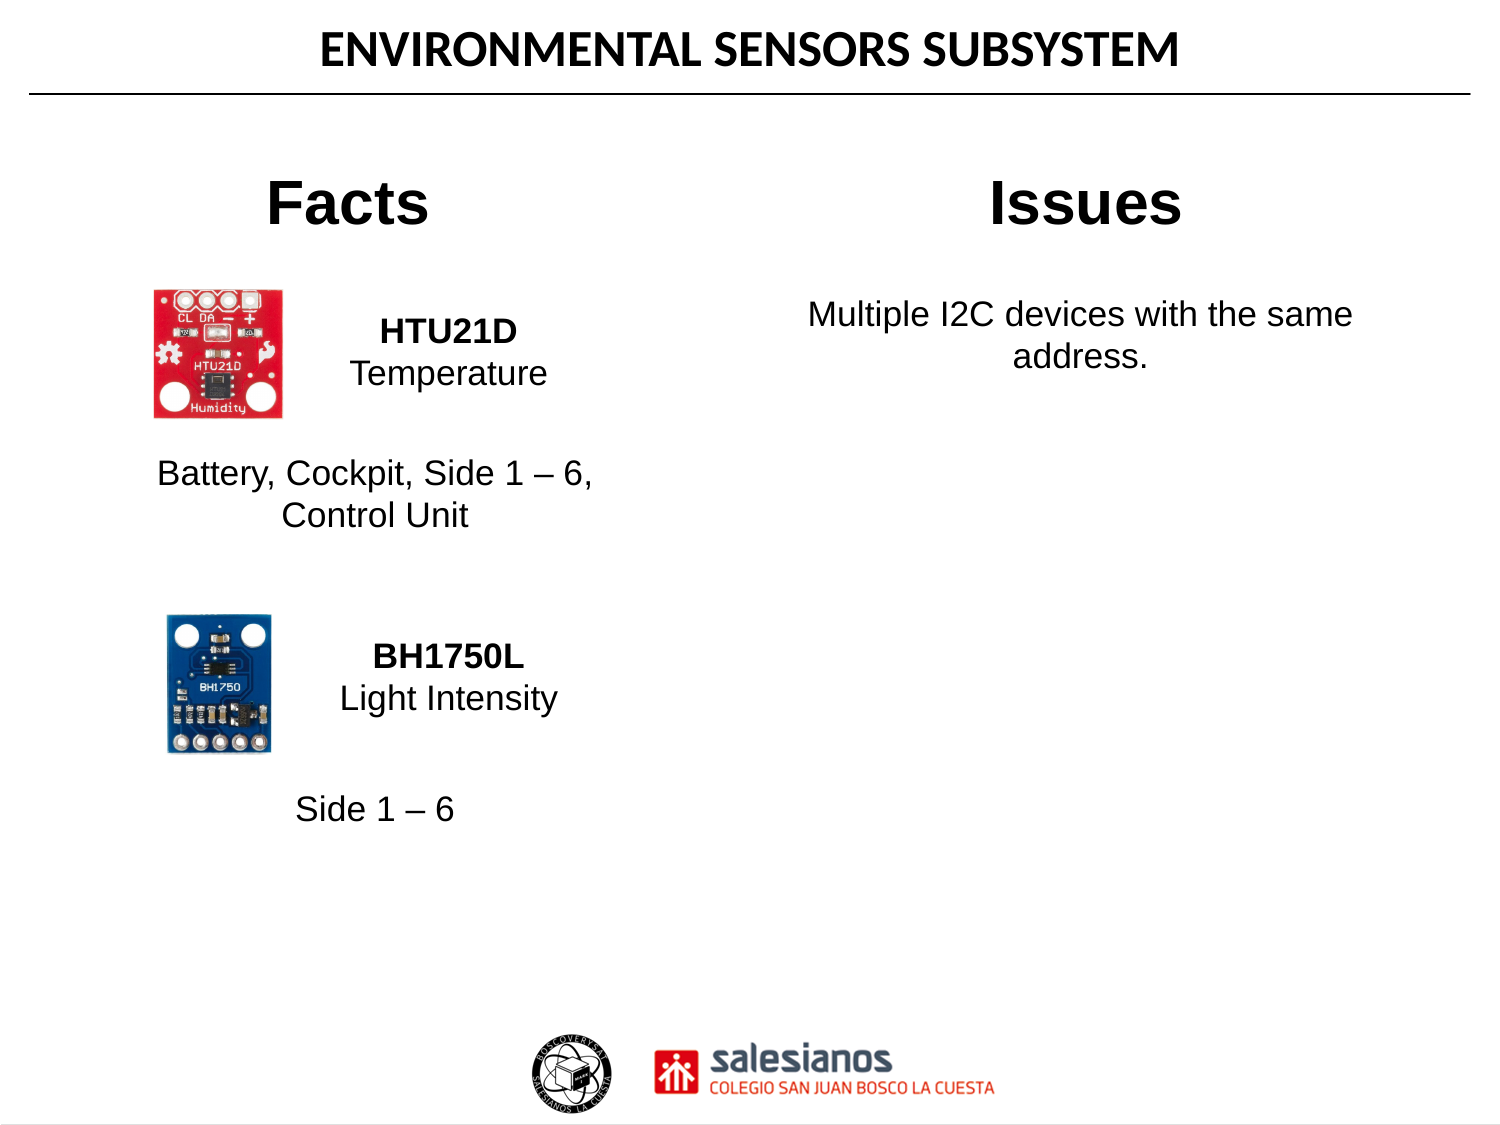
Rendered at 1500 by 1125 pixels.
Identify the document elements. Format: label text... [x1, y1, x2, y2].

text_box Side 1 – 6 [129, 778, 621, 837]
text_box HTU21D Temperature [277, 300, 621, 401]
text_box Issues [915, 154, 1258, 245]
picture [0, 0, 1500, 1125]
text_box ENVIRONMENTAL SENSORS SUBSYSTEM [23, 7, 1477, 85]
text_box Battery, Cockpit, Side 1 – 6, Control Unit [129, 442, 621, 543]
text_box Facts [177, 154, 520, 245]
text_box BH1750L Light Intensity [277, 625, 621, 726]
text_box Multiple I2C devices with the same address. [761, 283, 1400, 384]
